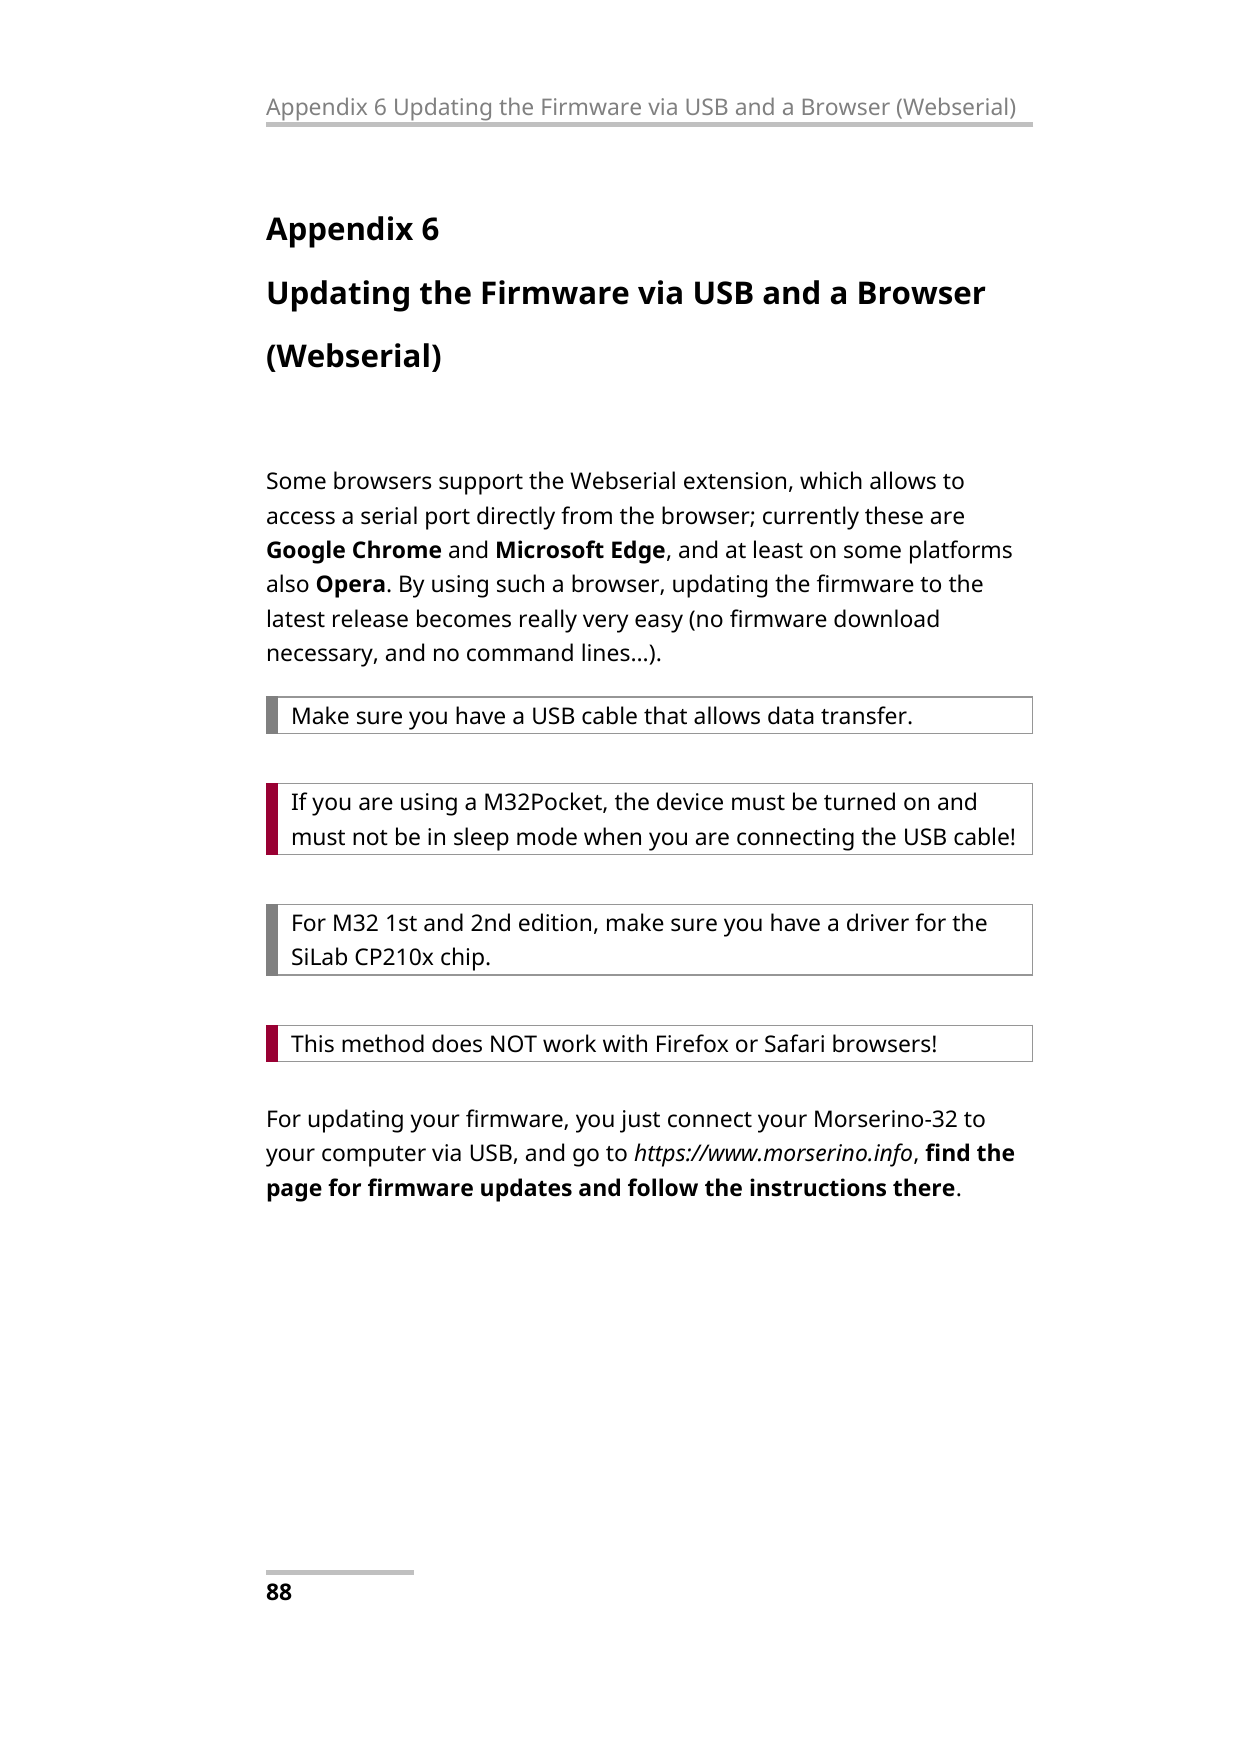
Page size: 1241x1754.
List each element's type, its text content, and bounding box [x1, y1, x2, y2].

subtitle Updating the Firmware via USB and a Browser (Webserial) [266, 207, 1033, 377]
text If you are using a M32Pocket, the device must be turned on and must not be in sleep mode when you are connecting the USB cable! [278, 784, 1032, 854]
text For updating your firmware, you just connect your Morserino-32 to your computer via USB, and go to https://www.morserino.info, find the page for firmware updates and follow the instructions there. [266, 1103, 1033, 1203]
text This method does NOT work with Firefox or Safari browsers! [278, 1026, 1032, 1061]
text Some browsers support the Webserial extension, which allows to access a serial port directly from the browser; currently these are Google Chrome and Microsoft Edge, and at least on some platforms also Opera. By using such a browser, updating the firmware to the latest release becomes really very easy (no firmware download necessary, and no command lines…​). [266, 465, 1033, 668]
text For M32 1st and 2nd edition, make sure you have a driver for the SiLab CP210x chip. [278, 905, 1032, 974]
text Make sure you have a USB cable that allows data transfer. [278, 698, 1032, 733]
